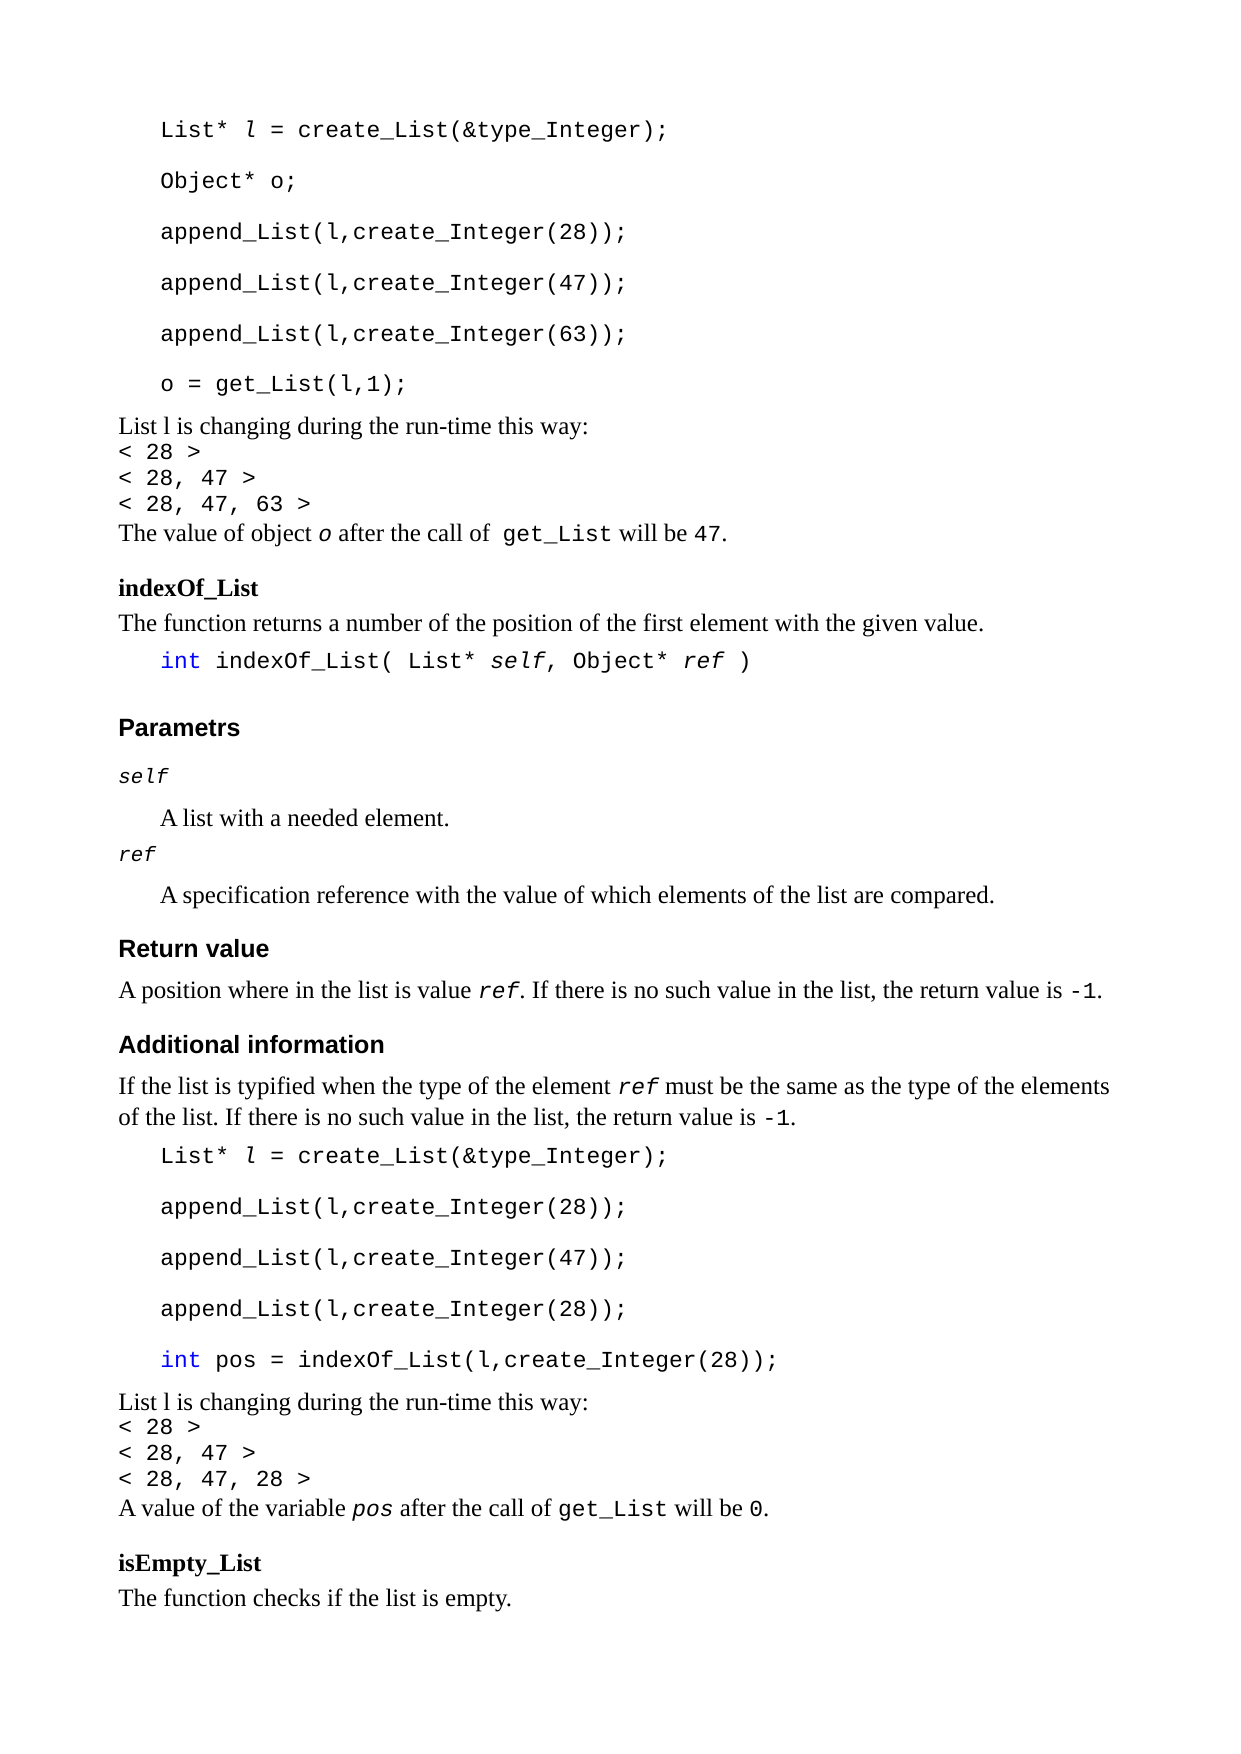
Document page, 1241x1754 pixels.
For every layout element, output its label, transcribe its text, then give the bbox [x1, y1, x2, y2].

text List l is changing during the run-time this way: [118, 411, 1122, 440]
text < 28, 47 > [118, 466, 1122, 492]
subtitle Additional information [118, 1030, 1122, 1059]
text append_List(l,create_Integer(28)); [160, 1195, 1122, 1221]
text ref [118, 844, 1122, 867]
text append_List(l,create_Integer(28)); [160, 220, 1122, 246]
text The function returns a number of the position of the first element with the given value. [118, 608, 1122, 637]
text Object* o; [160, 169, 1122, 195]
text List l is changing during the run-time this way: [118, 1387, 1122, 1415]
subtitle indexOf_List [118, 573, 1122, 602]
text List* l = create_List(&type_Integer); [160, 1144, 1122, 1170]
text If the list is typified when the type of the element ref must be the same as the type of the elements of the list. If there is no such value in the list, the return value is -1. [118, 1071, 1122, 1132]
text append_List(l,create_Integer(47)); [160, 1246, 1122, 1272]
text < 28 > [118, 1415, 1122, 1441]
text List* l = create_List(&type_Integer); [160, 118, 1122, 144]
text append_List(l,create_Integer(47)); [160, 271, 1122, 297]
text A specification reference with the value of which elements of the list are compared. [159, 880, 1122, 909]
text int indexOf_List( List* self, Object* ref ) [160, 649, 1122, 675]
subtitle Return value [118, 934, 1122, 962]
text A list with a needed element. [159, 803, 1122, 831]
subtitle Parametrs [118, 713, 1122, 741]
text < 28, 47, 63 > [118, 492, 1122, 518]
text int pos = indexOf_List(l,create_Integer(28)); [160, 1348, 1122, 1374]
text o = get_List(l,1); [160, 373, 1122, 399]
text A position where in the list is value ref. If there is no such value in the list, the return value is -1. [118, 975, 1122, 1005]
text < 28, 47 > [118, 1441, 1122, 1467]
text append_List(l,create_Integer(28)); [160, 1297, 1122, 1323]
text < 28, 47, 28 > [118, 1467, 1122, 1493]
text self [118, 766, 1122, 790]
text The value of object o after the call of get_List will be 47. [118, 518, 1122, 548]
text < 28 > [118, 440, 1122, 466]
text append_List(l,create_Integer(63)); [160, 322, 1122, 348]
subtitle isEmpty_List [118, 1548, 1122, 1577]
text The function checks if the list is empty. [118, 1583, 1122, 1612]
text A value of the variable pos after the call of get_List will be 0. [118, 1493, 1122, 1523]
